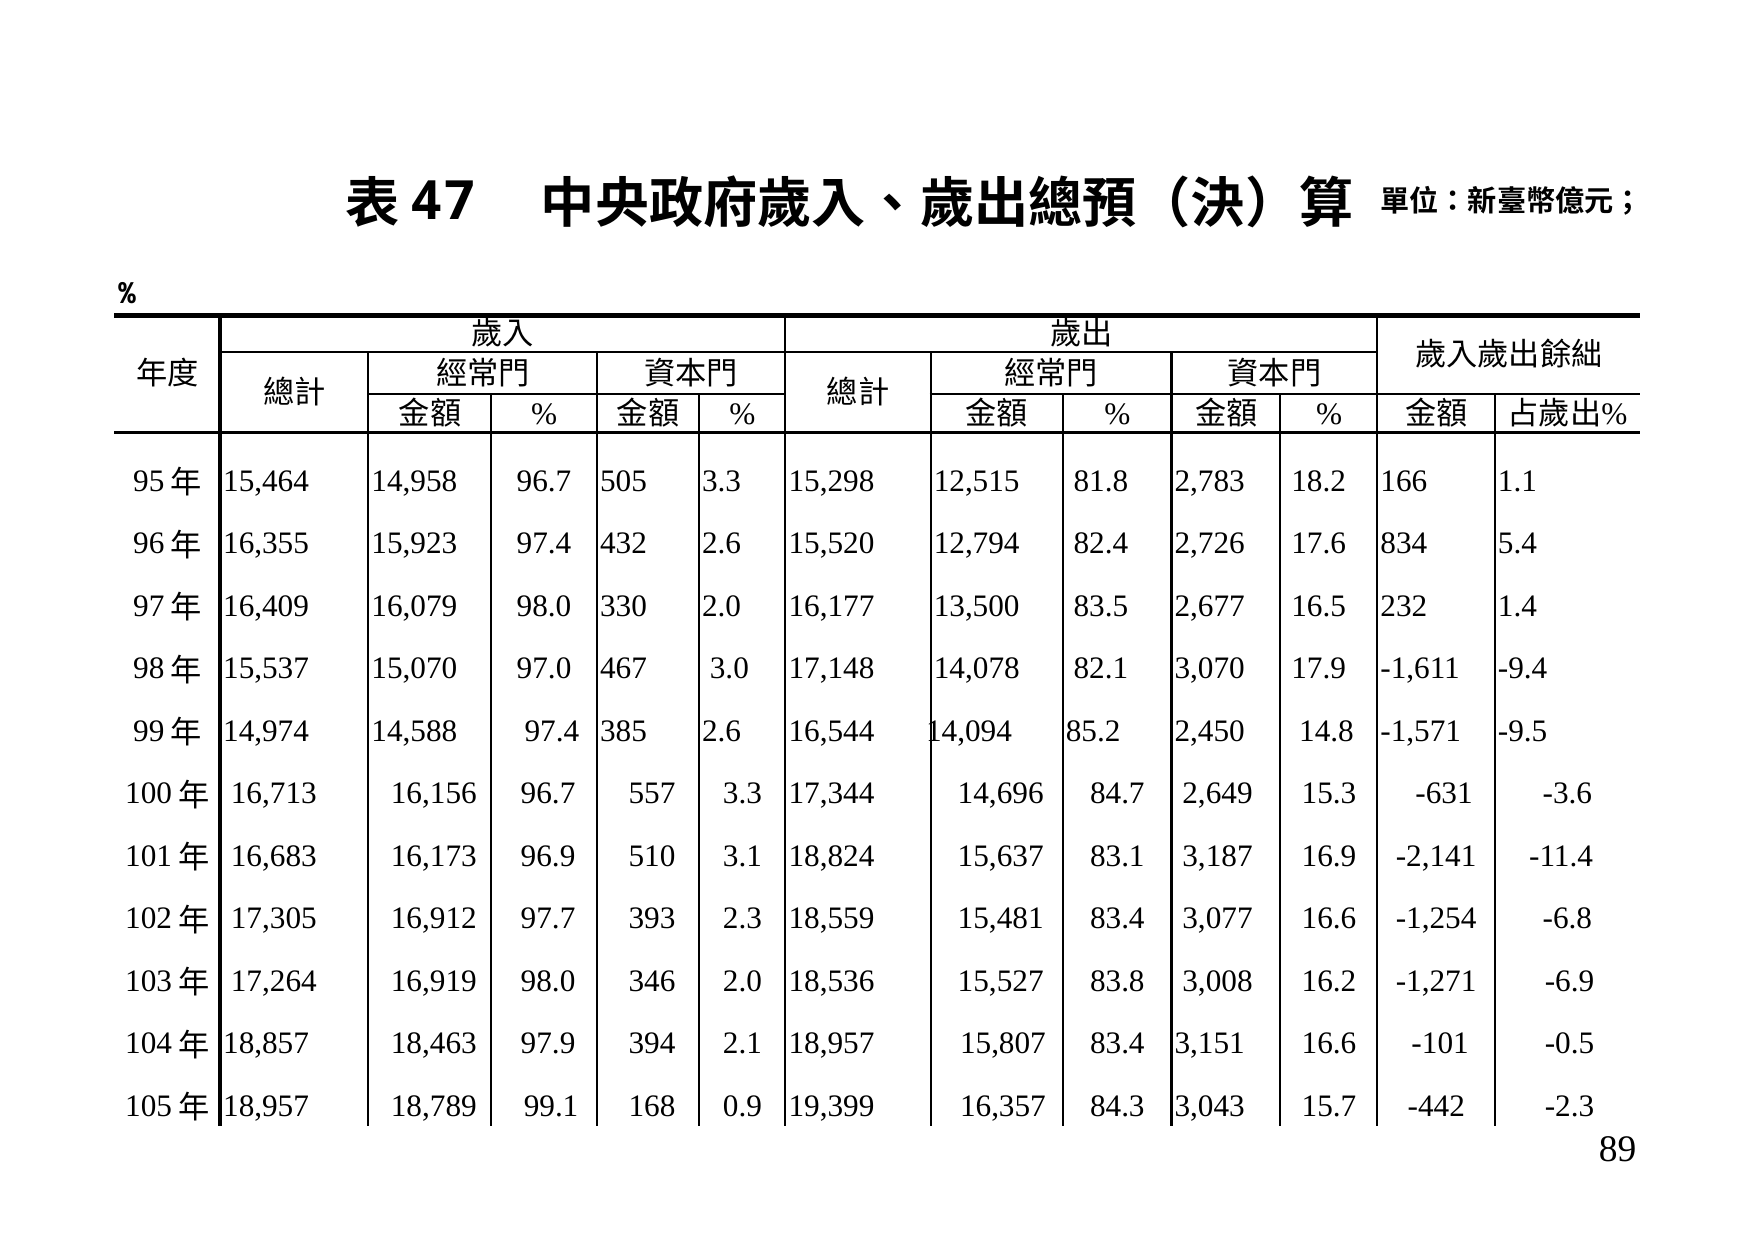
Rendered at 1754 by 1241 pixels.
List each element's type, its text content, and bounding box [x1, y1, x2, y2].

table_cell 393 [598, 876, 698, 938]
table_cell 83.5 [1064, 563, 1170, 626]
table_header 歲入 [222, 318, 784, 351]
table_cell 99年 [114, 688, 218, 751]
table_cell 99.1 [492, 1063, 596, 1126]
table_cell 12,515 [932, 434, 1062, 501]
table_cell 15.3 [1281, 751, 1376, 813]
table_cell 3,008 [1173, 938, 1279, 1001]
table_cell -2.3 [1496, 1063, 1639, 1126]
table_cell % [1064, 395, 1170, 431]
table_cell 3,077 [1173, 876, 1279, 938]
table_cell 98年 [114, 626, 218, 688]
table_cell 2,649 [1173, 751, 1279, 813]
table_cell -6.9 [1496, 938, 1639, 1001]
table_cell 103年 [114, 938, 218, 1001]
table_cell 16,357 [932, 1063, 1062, 1126]
subtitle 表47 中央政府歲入、歲出總預（決）算 單位：新臺幣億元；% [118, 126, 1636, 313]
table_cell 15,923 [369, 501, 490, 563]
table_cell 834 [1378, 501, 1494, 563]
table_cell 505 [598, 434, 698, 501]
table_cell 資本門 [1173, 353, 1376, 393]
table_cell 432 [598, 501, 698, 563]
table_cell 金額 [1378, 395, 1494, 431]
table_cell -1,254 [1378, 876, 1494, 938]
table_cell 100年 [114, 751, 218, 813]
table_cell 105年 [114, 1063, 218, 1126]
table_cell 16,919 [369, 938, 490, 1001]
table_cell 96.7 [492, 751, 596, 813]
table_cell % [492, 395, 596, 431]
table_cell 96.9 [492, 813, 596, 876]
table_cell 16,177 [786, 563, 930, 626]
table_cell 2,450 [1173, 688, 1279, 751]
table_cell 資本門 [598, 353, 784, 393]
table_cell 18,824 [786, 813, 930, 876]
table_cell 16.6 [1281, 876, 1376, 938]
table_cell 15,537 [222, 626, 367, 688]
table_cell -442 [1378, 1063, 1494, 1126]
table_cell 97年 [114, 563, 218, 626]
table_cell 18,559 [786, 876, 930, 938]
table_cell 97.4 [492, 688, 596, 751]
table_cell 96年 [114, 501, 218, 563]
table_cell 16,079 [369, 563, 490, 626]
table_cell 16,355 [222, 501, 367, 563]
table_cell 104年 [114, 1001, 218, 1063]
table_cell 經常門 [932, 353, 1170, 393]
table_cell 16,156 [369, 751, 490, 813]
table_cell 15.7 [1281, 1063, 1376, 1126]
table_cell 330 [598, 563, 698, 626]
table_cell -101 [1378, 1001, 1494, 1063]
table_cell 5.4 [1496, 501, 1639, 563]
table_cell 16,409 [222, 563, 367, 626]
table_cell -9.5 [1496, 688, 1639, 751]
table_cell 2.6 [700, 688, 784, 751]
table_cell 14.8 [1281, 688, 1376, 751]
table_cell 232 [1378, 563, 1494, 626]
table_cell 金額 [598, 395, 698, 431]
table_cell 16,683 [222, 813, 367, 876]
table_cell 15,520 [786, 501, 930, 563]
table_cell 166 [1378, 434, 1494, 501]
table_header 年度 [114, 318, 218, 431]
table_header 歲出 [786, 318, 1376, 351]
table_cell 15,070 [369, 626, 490, 688]
table_cell 83.1 [1064, 813, 1170, 876]
table_cell 84.3 [1064, 1063, 1170, 1126]
table_cell 15,464 [222, 434, 367, 501]
table_cell 17,305 [222, 876, 367, 938]
table_cell % [1281, 395, 1376, 431]
table_cell 510 [598, 813, 698, 876]
table_cell 2.1 [700, 1001, 784, 1063]
table_cell 14,094 [932, 688, 1062, 751]
table_cell 385 [598, 688, 698, 751]
table_cell 16,544 [786, 688, 930, 751]
table_cell 3,043 [1173, 1063, 1279, 1126]
table_cell 總計 [222, 353, 367, 431]
table_cell 16.9 [1281, 813, 1376, 876]
table_cell % [700, 395, 784, 431]
table_cell 2.0 [700, 563, 784, 626]
table_cell 81.8 [1064, 434, 1170, 501]
table_cell 18,957 [786, 1001, 930, 1063]
table_cell 557 [598, 751, 698, 813]
table_cell 17,344 [786, 751, 930, 813]
table_cell -0.5 [1496, 1001, 1639, 1063]
table_cell 金額 [369, 395, 490, 431]
table_cell 101年 [114, 813, 218, 876]
table_cell 經常門 [369, 353, 596, 393]
table_cell 16.2 [1281, 938, 1376, 1001]
table_cell 18,957 [222, 1063, 367, 1126]
table_cell 金額 [932, 395, 1062, 431]
table_cell 18,857 [222, 1001, 367, 1063]
table_cell 15,637 [932, 813, 1062, 876]
table_cell 2,783 [1173, 434, 1279, 501]
table_cell 83.4 [1064, 1001, 1170, 1063]
table_cell 102年 [114, 876, 218, 938]
table_cell 14,958 [369, 434, 490, 501]
table_cell -2,141 [1378, 813, 1494, 876]
table_cell 3.3 [700, 434, 784, 501]
table_cell 3,070 [1173, 626, 1279, 688]
table_cell 3.0 [700, 626, 784, 688]
table_cell 98.0 [492, 563, 596, 626]
table_cell -1,271 [1378, 938, 1494, 1001]
table_cell 16,173 [369, 813, 490, 876]
table_cell 13,500 [932, 563, 1062, 626]
table_cell 3,187 [1173, 813, 1279, 876]
table_cell 2.6 [700, 501, 784, 563]
table_cell 14,696 [932, 751, 1062, 813]
table_cell 16,912 [369, 876, 490, 938]
table_cell -631 [1378, 751, 1494, 813]
table_cell 97.4 [492, 501, 596, 563]
table_cell 3.1 [700, 813, 784, 876]
table_cell 17,148 [786, 626, 930, 688]
table_cell 1.4 [1496, 563, 1639, 626]
table_cell 總計 [786, 353, 930, 431]
table_cell 2,726 [1173, 501, 1279, 563]
table_cell 2,677 [1173, 563, 1279, 626]
table_cell 95年 [114, 434, 218, 501]
table_cell 17,264 [222, 938, 367, 1001]
table_cell 18.2 [1281, 434, 1376, 501]
table_cell 16.5 [1281, 563, 1376, 626]
table_cell 金額 [1173, 395, 1279, 431]
table_cell 15,807 [932, 1001, 1062, 1063]
table_cell 14,588 [369, 688, 490, 751]
table_cell 15,298 [786, 434, 930, 501]
table_cell 19,399 [786, 1063, 930, 1126]
table_cell 3,151 [1173, 1001, 1279, 1063]
table_cell 82.4 [1064, 501, 1170, 563]
table_cell 97.7 [492, 876, 596, 938]
table_cell 85.2 [1064, 688, 1170, 751]
table_cell 18,536 [786, 938, 930, 1001]
table_cell 14,974 [222, 688, 367, 751]
table_cell 97.0 [492, 626, 596, 688]
table_header 歲入歲出餘絀 [1378, 318, 1639, 393]
table_cell 18,789 [369, 1063, 490, 1126]
table_cell 97.9 [492, 1001, 596, 1063]
table_cell 18,463 [369, 1001, 490, 1063]
table_cell 98.0 [492, 938, 596, 1001]
table_cell 2.3 [700, 876, 784, 938]
table_cell 394 [598, 1001, 698, 1063]
table_cell 1.1 [1496, 434, 1639, 501]
table_cell -3.6 [1496, 751, 1639, 813]
table_cell 96.7 [492, 434, 596, 501]
table_cell 16,713 [222, 751, 367, 813]
table_cell 2.0 [700, 938, 784, 1001]
table_cell 15,481 [932, 876, 1062, 938]
table_cell 17.6 [1281, 501, 1376, 563]
table_cell 346 [598, 938, 698, 1001]
table_cell 83.4 [1064, 876, 1170, 938]
table_cell 17.9 [1281, 626, 1376, 688]
table_cell 168 [598, 1063, 698, 1126]
table_cell 467 [598, 626, 698, 688]
table_cell 84.7 [1064, 751, 1170, 813]
table_cell 16.6 [1281, 1001, 1376, 1063]
table_cell -9.4 [1496, 626, 1639, 688]
table_cell -6.8 [1496, 876, 1639, 938]
table_cell -1,611 [1378, 626, 1494, 688]
table_cell 0.9 [700, 1063, 784, 1126]
table_cell -11.4 [1496, 813, 1639, 876]
table_cell 12,794 [932, 501, 1062, 563]
table_cell 15,527 [932, 938, 1062, 1001]
table_cell -1,571 [1378, 688, 1494, 751]
table_cell 占歲出% [1496, 395, 1639, 431]
table_cell 14,078 [932, 626, 1062, 688]
table_cell 3.3 [700, 751, 784, 813]
table_cell 83.8 [1064, 938, 1170, 1001]
table_cell 82.1 [1064, 626, 1170, 688]
